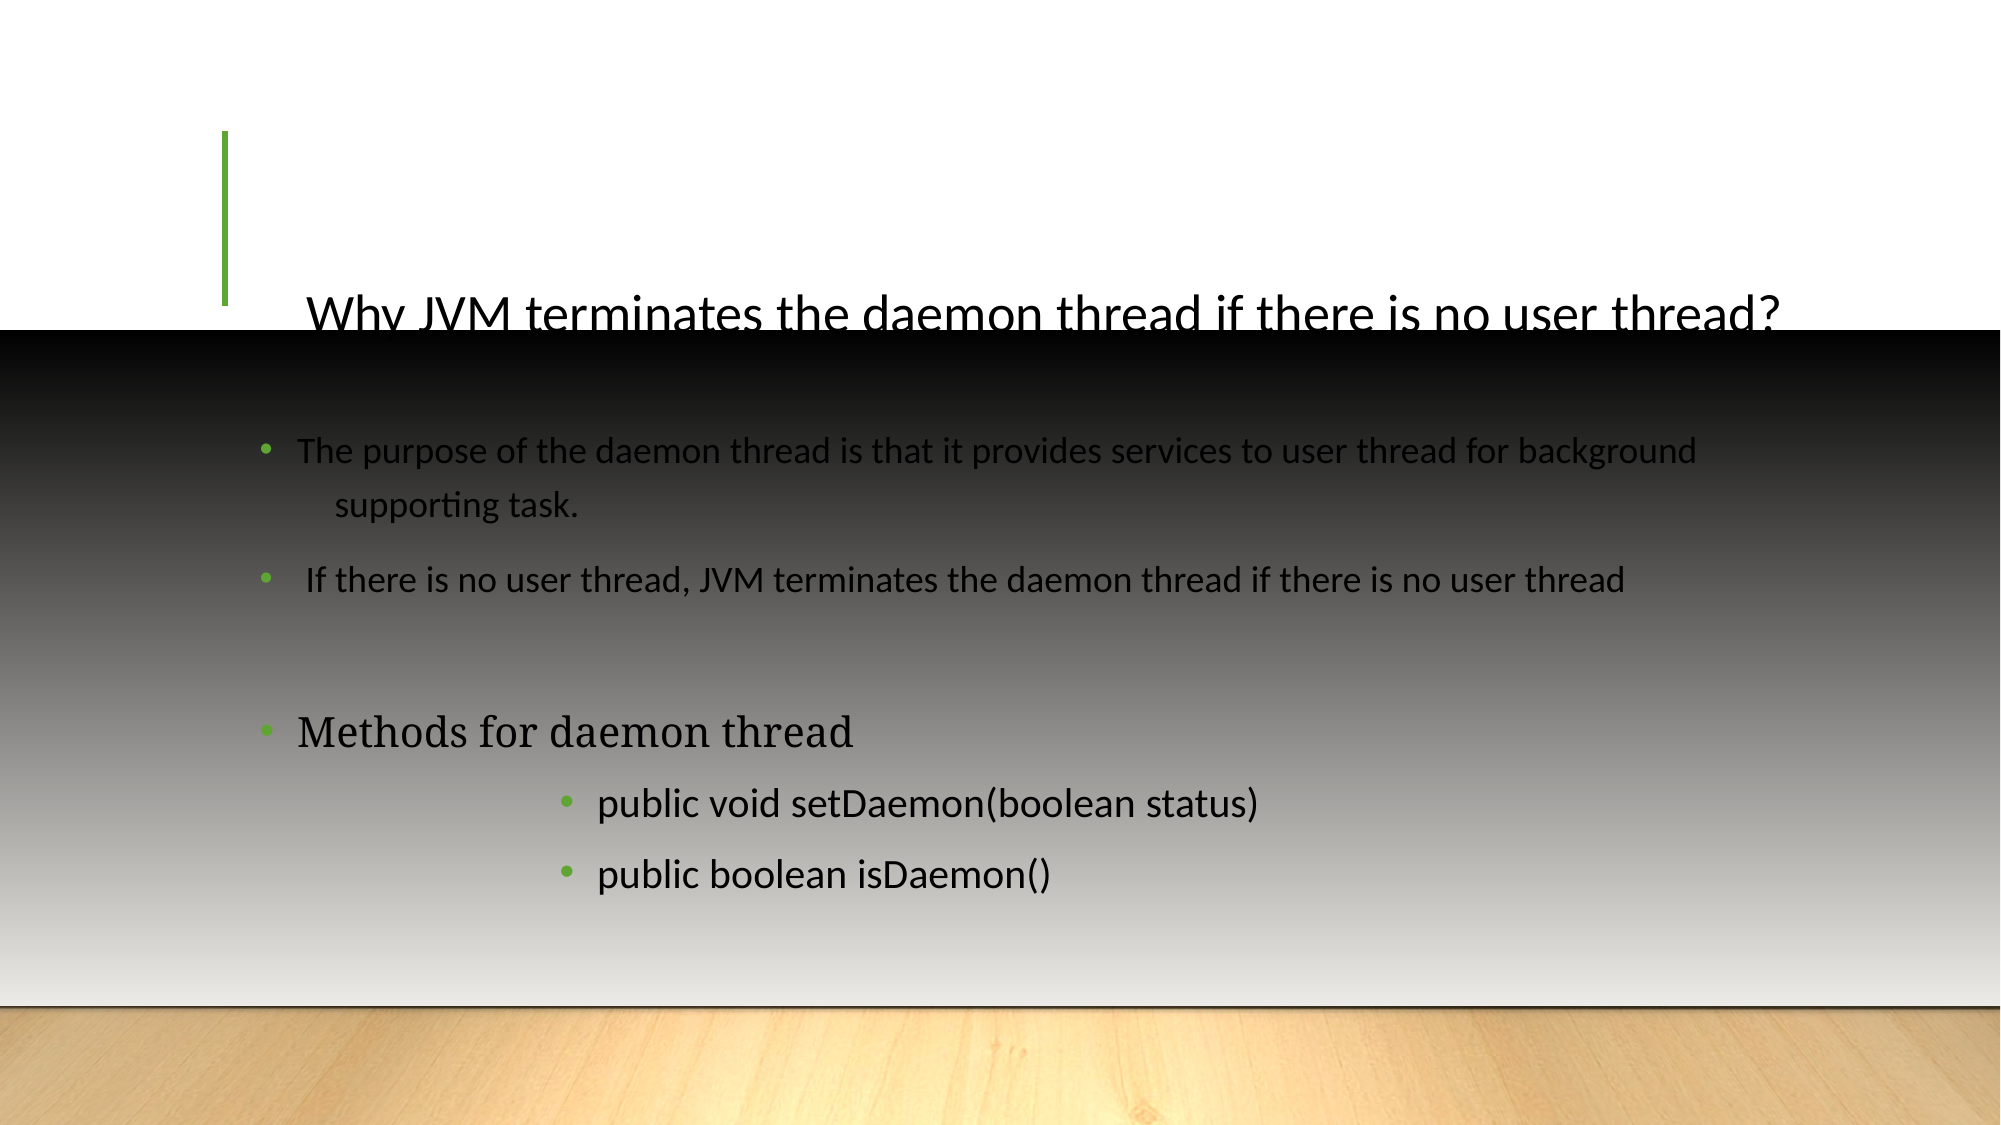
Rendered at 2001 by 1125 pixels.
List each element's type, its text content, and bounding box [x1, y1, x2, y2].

list The purpose of the daemon thread is that it provides services to user thread for background supporting task. If there is no user thread, JVM terminates the daemon thread if there is no user thread Methods for daemon thread public void setDaemon(boolean status) public boolean isDaemon() [244, 409, 1807, 976]
title Why JVM terminates the daemon thread if there is no user thread? [290, 237, 1853, 410]
